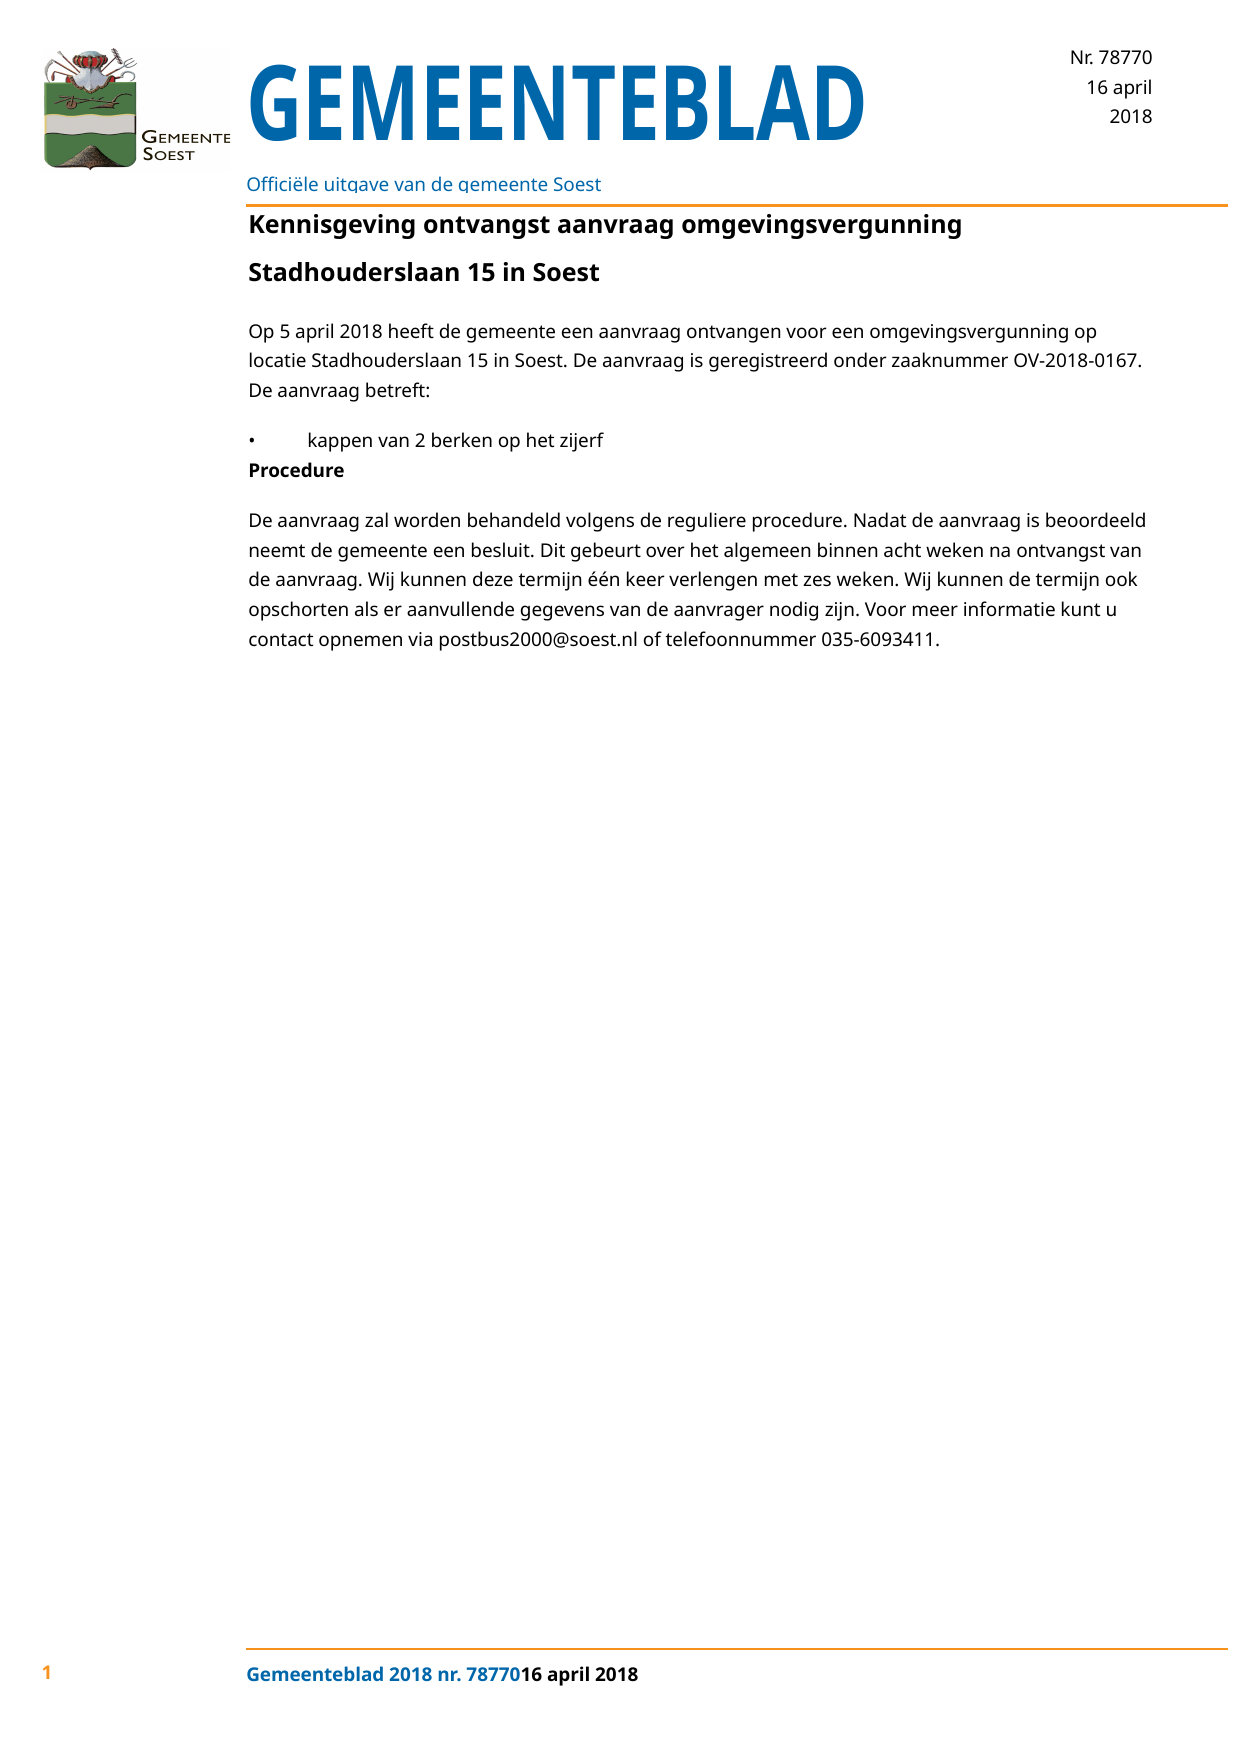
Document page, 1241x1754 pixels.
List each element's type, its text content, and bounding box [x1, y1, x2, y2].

text De aanvraag zal worden behandeld volgens de reguliere procedure. Nadat de aanvraag is beoordeeld neemt de gemeente een besluit. Dit gebeurt over het algemeen binnen acht weken na ontvangst van de aanvraag. Wij kunnen deze termijn één keer verlengen met zes weken. Wij kunnen de termijn ook opschorten als er aanvullende gegevens van de aanvrager nodig zijn. Voor meer informatie kunt u contact opnemen via postbus2000@soest.nl of telefoonnummer 035-6093411. [248, 507, 1152, 652]
picture [41, 47, 231, 172]
text Procedure [248, 457, 1152, 483]
text Op 5 april 2018 heeft de gemeente een aanvraag ontvangen voor een omgevingsvergunning op locatie Stadhouderslaan 15 in Soest. De aanvraag is geregistreerd onder zaaknummer OV-2018-0167. De aanvraag betreft: [248, 318, 1152, 403]
text Kennisgeving ontvangst aanvraag omgevingsvergunning Stadhouderslaan 15 in Soest [248, 207, 1152, 288]
list kappen van 2 berken op het zijerf [248, 427, 1152, 453]
